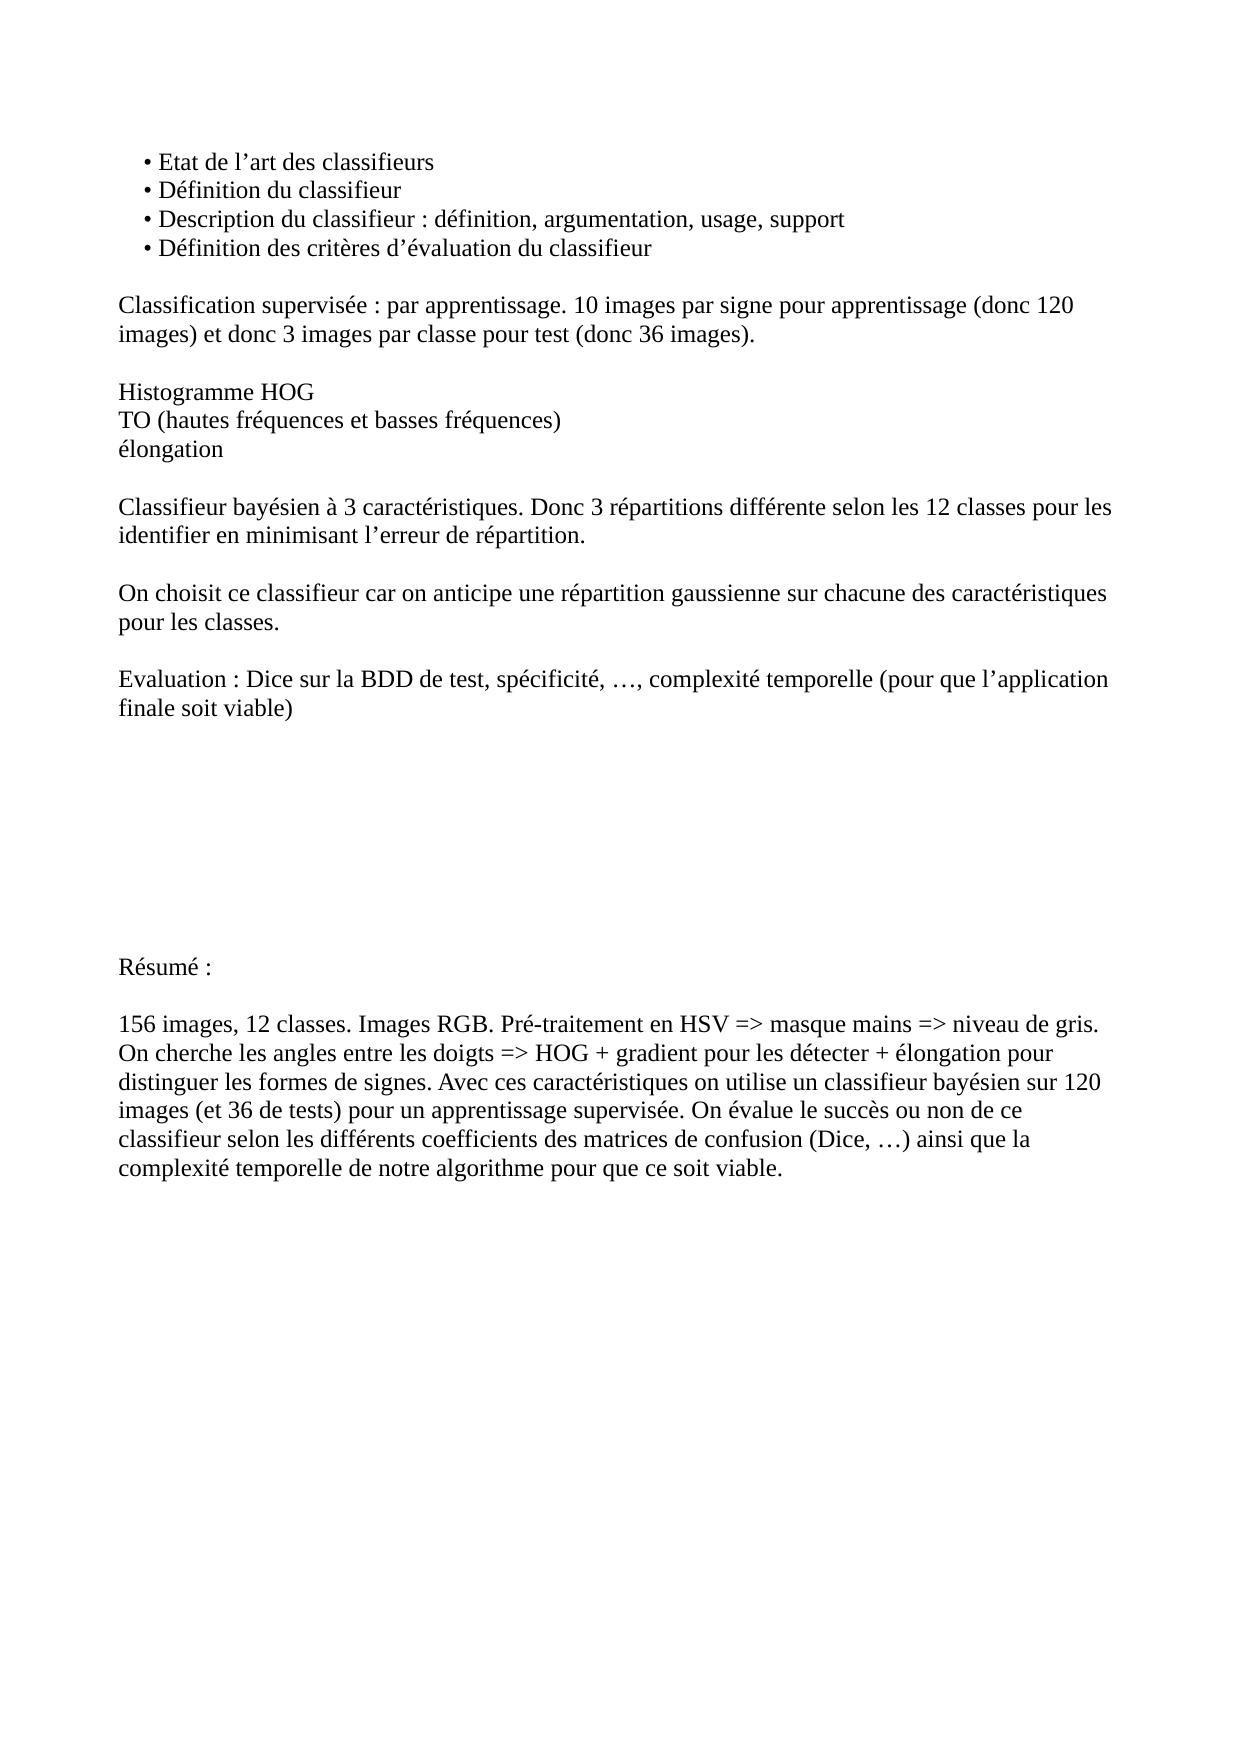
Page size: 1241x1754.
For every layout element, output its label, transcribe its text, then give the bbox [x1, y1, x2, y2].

text élongation [118, 434, 1122, 463]
text • Définition du classifieur [118, 176, 1122, 204]
text Résumé : [118, 952, 1122, 981]
text • Etat de l’art des classifieurs [118, 147, 1122, 176]
text Classifieur bayésien à 3 caractéristiques. Donc 3 répartitions différente selon les 12 classes pour les identifier en minimisant l’erreur de répartition. [118, 492, 1122, 549]
text • Définition des critères d’évaluation du classifieur [118, 233, 1122, 262]
text Histogramme HOG [118, 377, 1122, 406]
text Classification supervisée : par apprentissage. 10 images par signe pour apprentissage (donc 120 images) et donc 3 images par classe pour test (donc 36 images). [118, 291, 1122, 348]
text • Description du classifieur : définition, argumentation, usage, support [118, 204, 1122, 233]
text 156 images, 12 classes. Images RGB. Pré-traitement en HSV => masque mains => niveau de gris. [118, 1009, 1122, 1038]
text On choisit ce classifieur car on anticipe une répartition gaussienne sur chacune des caractéristiques pour les classes. [118, 578, 1122, 636]
text On cherche les angles entre les doigts => HOG + gradient pour les détecter + élongation pour distinguer les formes de signes. Avec ces caractéristiques on utilise un classifieur bayésien sur 120 images (et 36 de tests) pour un apprentissage supervisée. On évalue le succès ou non de ce classifieur selon les différents coefficients des matrices de confusion (Dice, …) ainsi que la complexité temporelle de notre algorithme pour que ce soit viable. [118, 1038, 1122, 1182]
text TO (hautes fréquences et basses fréquences) [118, 406, 1122, 434]
text Evaluation : Dice sur la BDD de test, spécificité, …, complexité temporelle (pour que l’application finale soit viable) [118, 664, 1122, 722]
